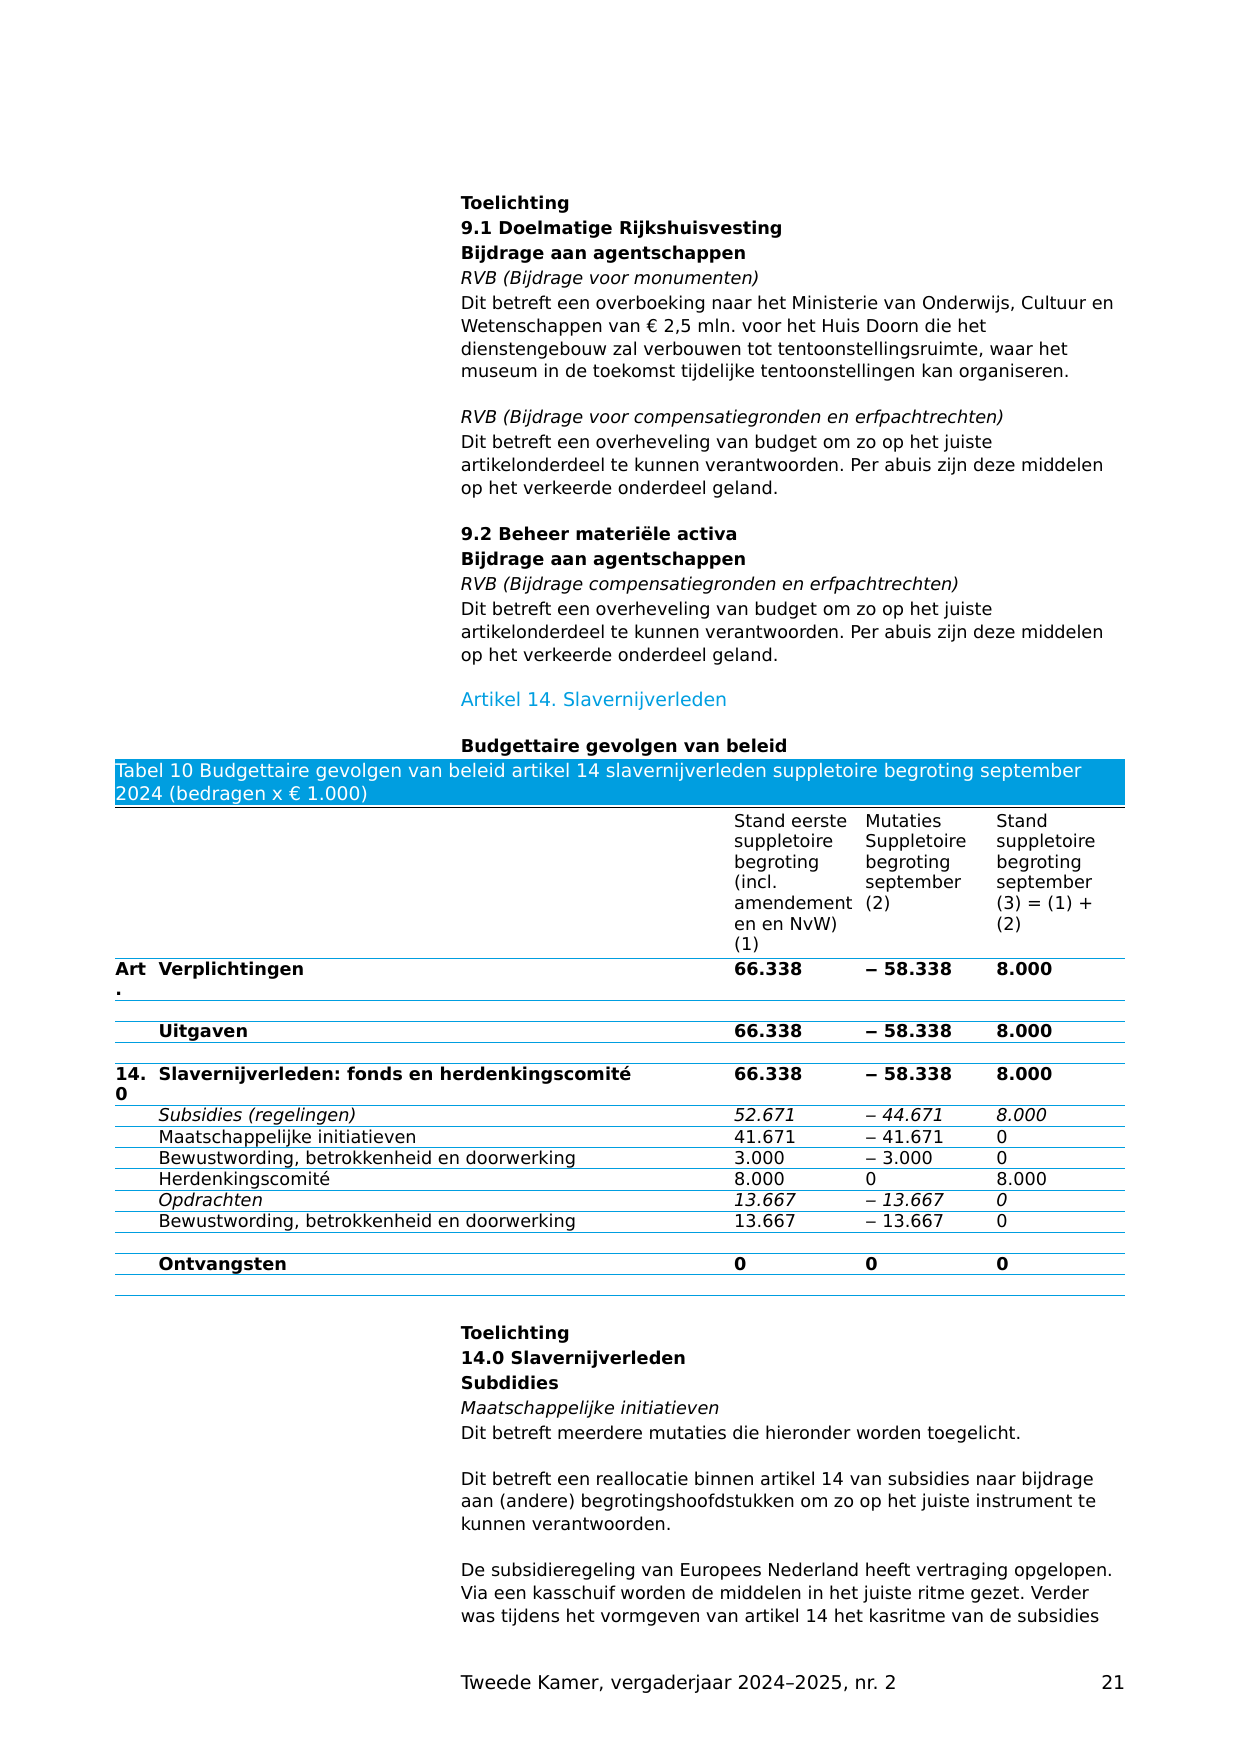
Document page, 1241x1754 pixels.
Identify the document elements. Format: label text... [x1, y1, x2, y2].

table_cell [115, 1001, 155, 1021]
table_cell 8.000 [993, 1022, 1125, 1042]
table_cell 13.667 [731, 1212, 862, 1232]
table_cell 8.000 [731, 1169, 862, 1189]
table_cell 66.338 [731, 1064, 862, 1105]
table_cell ‒ 13.667 [862, 1212, 993, 1232]
table_cell [115, 1022, 155, 1042]
table_cell 0 [862, 1169, 993, 1189]
table_cell [862, 1275, 993, 1295]
table_cell [115, 1254, 155, 1274]
text Dit betreft een overheveling van budget om zo op het juiste artikelonderdeel te kunnen verantwoorden. Per abuis zijn deze middelen op het verkeerde onderdeel geland. [461, 430, 1125, 499]
table_cell 52.671 [731, 1106, 862, 1126]
table_cell Stand eerste suppletoire begroting (incl. amendementen en NvW) (1) [731, 808, 862, 958]
table_cell 8.000 [993, 959, 1125, 1000]
table_cell [155, 1001, 731, 1021]
text Bijdrage aan agentschappen [461, 547, 1125, 570]
text Budgettaire gevolgen van beleid [461, 734, 1125, 757]
table_cell [115, 1043, 155, 1063]
table_cell 14.0 [115, 1064, 155, 1105]
table_cell [155, 1043, 731, 1063]
table_cell 3.000 [731, 1148, 862, 1168]
text Dit betreft meerdere mutaties die hieronder worden toegelicht. [461, 1421, 1125, 1444]
table_cell Maatschappelijke initiatieven [155, 1127, 731, 1147]
table_cell [731, 1275, 862, 1295]
table_cell Verplichtingen [155, 959, 731, 1000]
table_cell Bewustwording, betrokkenheid en doorwerking [155, 1212, 731, 1232]
table_cell ‒ 44.671 [862, 1106, 993, 1126]
text 9.2 Beheer materiële activa [461, 522, 1125, 545]
table_cell [115, 1127, 155, 1147]
table_cell ‒ 41.671 [862, 1127, 993, 1147]
table_cell 0 [993, 1127, 1125, 1147]
table_cell 0 [993, 1212, 1125, 1232]
text Subdidies [461, 1371, 1125, 1394]
table_cell 0 [862, 1254, 993, 1274]
text 9.1 Doelmatige Rijkshuisvesting [461, 216, 1125, 239]
table_cell [731, 1233, 862, 1253]
text Dit betreft een overheveling van budget om zo op het juiste artikelonderdeel te kunnen verantwoorden. Per abuis zijn deze middelen op het verkeerde onderdeel geland. [461, 597, 1125, 666]
table_cell [115, 1233, 155, 1253]
table_cell [993, 1275, 1125, 1295]
table_cell [862, 1233, 993, 1253]
table_cell 13.667 [731, 1191, 862, 1211]
table_cell Uitgaven [155, 1022, 731, 1042]
table_cell [993, 1233, 1125, 1253]
text Toelichting [461, 191, 1125, 214]
table_cell 0 [993, 1254, 1125, 1274]
table_cell [993, 1043, 1125, 1063]
table_cell [115, 808, 155, 958]
table_cell [115, 1148, 155, 1168]
table_cell Art. [115, 959, 155, 1000]
table_cell ‒ 3.000 [862, 1148, 993, 1168]
text Bijdrage aan agentschappen [461, 241, 1125, 264]
table_cell 8.000 [993, 1169, 1125, 1189]
table_cell [155, 808, 731, 958]
table_cell 0 [993, 1148, 1125, 1168]
table_cell [731, 1043, 862, 1063]
text 14.0 Slavernijverleden [461, 1346, 1125, 1369]
text Toelichting [461, 1321, 1125, 1344]
table_cell [862, 1043, 993, 1063]
text De subsidieregeling van Europees Nederland heeft vertraging opgelopen. Via een kasschuif worden de middelen in het juiste ritme gezet. Verder was tijdens het vormgeven van artikel 14 het kasritme van de subsidies [461, 1558, 1125, 1627]
text Maatschappelijke initiatieven [461, 1396, 1125, 1419]
text RVB (Bijdrage voor monumenten) [461, 266, 1125, 289]
table_cell ‒ 58.338 [862, 1022, 993, 1042]
text RVB (Bijdrage compensatiegronden en erfpachtrechten) [461, 572, 1125, 595]
table_cell [115, 1106, 155, 1126]
text RVB (Bijdrage voor compensatiegronden en erfpachtrechten) [461, 405, 1125, 428]
table_cell [155, 1233, 731, 1253]
table_cell [115, 1169, 155, 1189]
table_cell [731, 1001, 862, 1021]
table_cell [115, 1275, 155, 1295]
table_cell [862, 1001, 993, 1021]
table_cell ‒ 58.338 [862, 1064, 993, 1105]
table_cell 66.338 [731, 959, 862, 1000]
table_cell Stand suppletoire begroting september (3) = (1) + (2) [993, 808, 1125, 958]
table_cell 8.000 [993, 1106, 1125, 1126]
table_cell Herdenkingscomité [155, 1169, 731, 1189]
table_cell ‒ 13.667 [862, 1191, 993, 1211]
text Dit betreft een overboeking naar het Ministerie van Onderwijs, Cultuur en Wetenschappen van € 2,5 mln. voor het Huis Doorn die het dienstengebouw zal verbouwen tot tentoonstellingsruimte, waar het museum in de toekomst tijdelijke tentoonstellingen kan organiseren. [461, 291, 1125, 382]
table_cell 8.000 [993, 1064, 1125, 1105]
table_cell [155, 1275, 731, 1295]
table_cell [115, 1212, 155, 1232]
table_cell Mutaties Suppletoire begroting september (2) [862, 808, 993, 958]
table_cell Opdrachten [155, 1191, 731, 1211]
table_cell Ontvangsten [155, 1254, 731, 1274]
table_cell 0 [731, 1254, 862, 1274]
title Artikel 14. Slavernijverleden [461, 689, 1125, 711]
table_cell ‒ 58.338 [862, 959, 993, 1000]
table_cell 0 [993, 1191, 1125, 1211]
table_cell Subsidies (regelingen) [155, 1106, 731, 1126]
table_cell 66.338 [731, 1022, 862, 1042]
table_cell 41.671 [731, 1127, 862, 1147]
table_cell [993, 1001, 1125, 1021]
table_cell Bewustwording, betrokkenheid en doorwerking [155, 1148, 731, 1168]
table_cell Slavernijverleden: fonds en herdenkingscomité [155, 1064, 731, 1105]
text Dit betreft een reallocatie binnen artikel 14 van subsidies naar bijdrage aan (andere) begrotingshoofdstukken om zo op het juiste instrument te kunnen verantwoorden. [461, 1467, 1125, 1535]
table_cell [115, 1191, 155, 1211]
